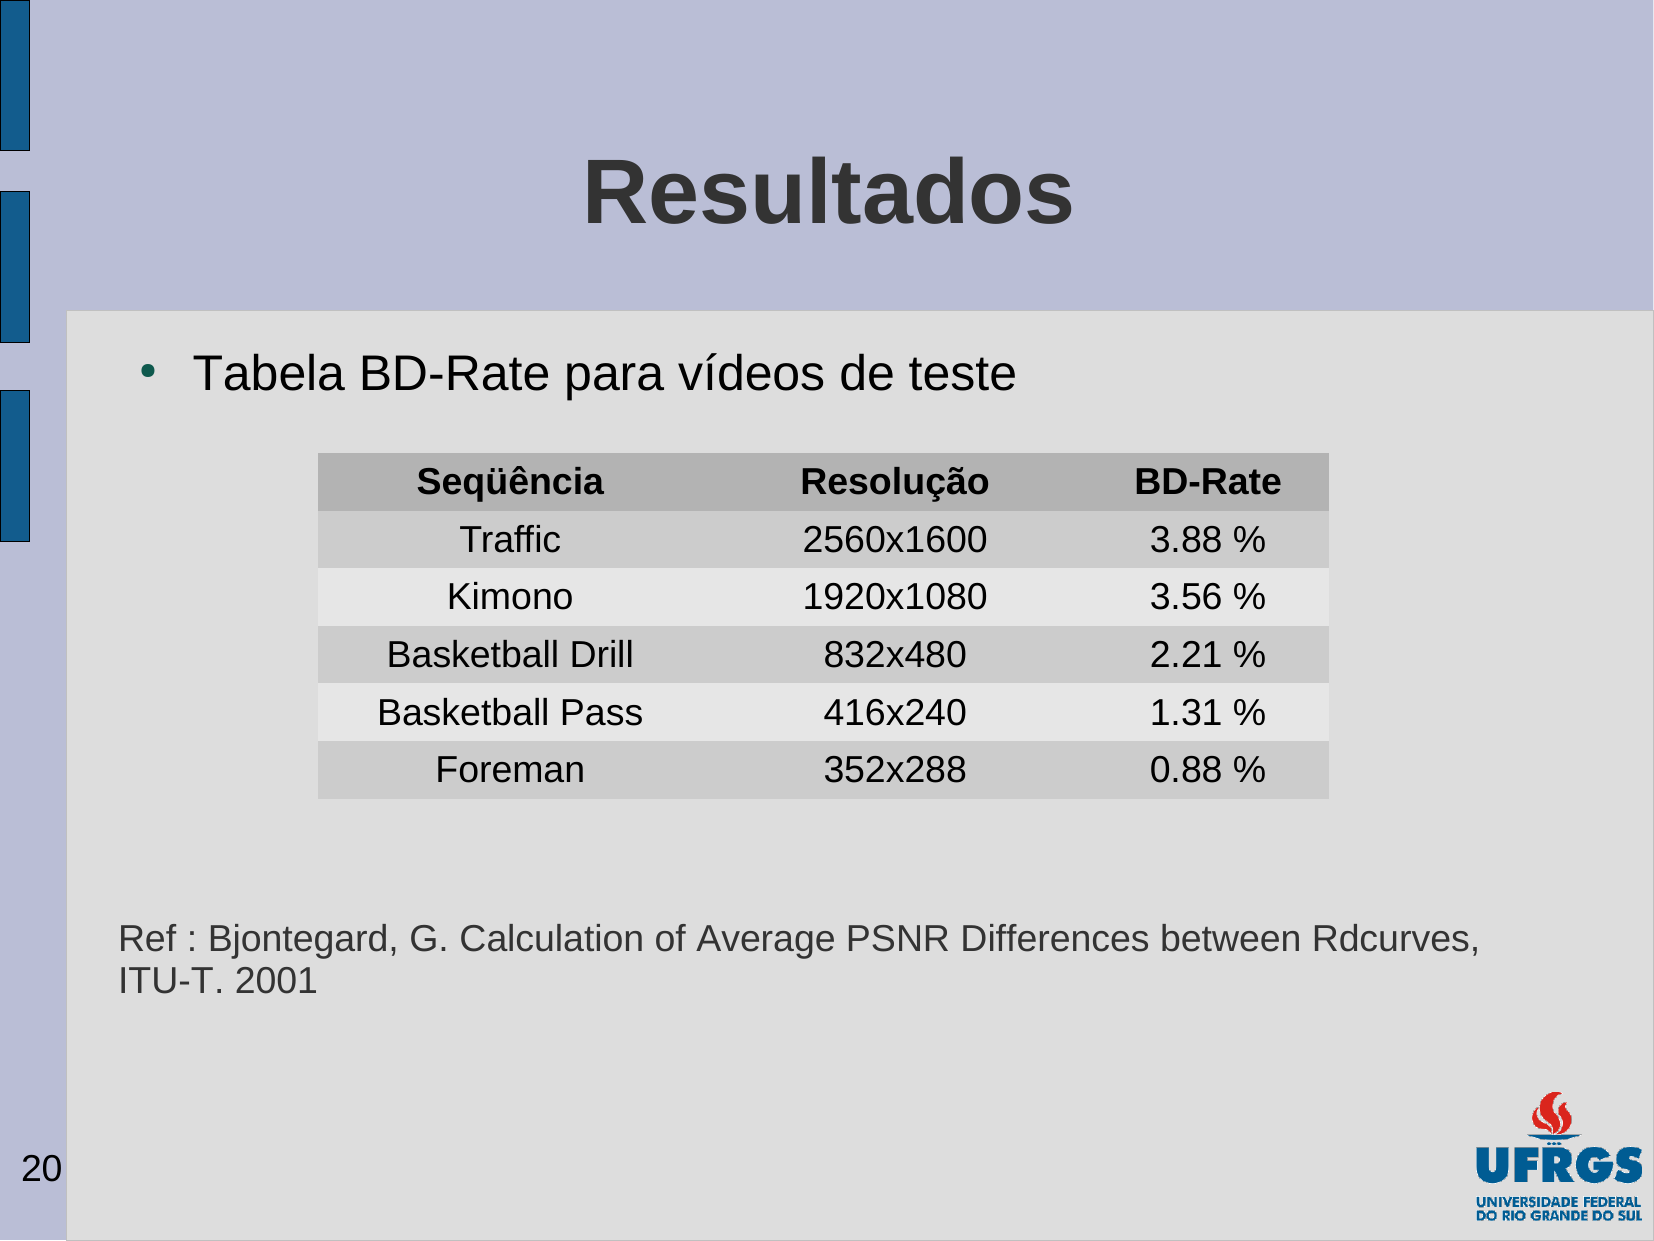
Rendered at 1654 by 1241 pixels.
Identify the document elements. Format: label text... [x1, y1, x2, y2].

title Resultados [123, 88, 1536, 296]
table_cell 1.31 % [1088, 683, 1329, 741]
table_cell 832x480 [703, 626, 1088, 683]
table_cell 2.21 % [1088, 626, 1329, 683]
table_cell 0.88 % [1088, 741, 1329, 799]
table_cell Kimono [318, 568, 703, 626]
table_header Seqüência [318, 453, 703, 511]
table_cell Traffic [318, 511, 703, 568]
table_cell 352x288 [703, 741, 1088, 799]
table_header Resolução [703, 453, 1088, 511]
table_cell 3.88 % [1088, 511, 1329, 568]
table_cell 2560x1600 [703, 511, 1088, 568]
table_cell Foreman [318, 741, 703, 799]
picture [1476, 1092, 1642, 1221]
table_header BD-Rate [1088, 453, 1329, 511]
table_cell 416x240 [703, 683, 1088, 741]
table_cell Basketball Drill [318, 626, 703, 683]
list Tabela BD-Rate para vídeos de teste [121, 344, 1595, 1064]
table_cell Basketball Pass [318, 683, 703, 741]
title Ref : Bjontegard, G. Calculation of Average PSNR Differences between Rdcurves, ITU-T. 2001 [118, 856, 1531, 1064]
table_cell 1920x1080 [703, 568, 1088, 626]
table_cell 3.56 % [1088, 568, 1329, 626]
